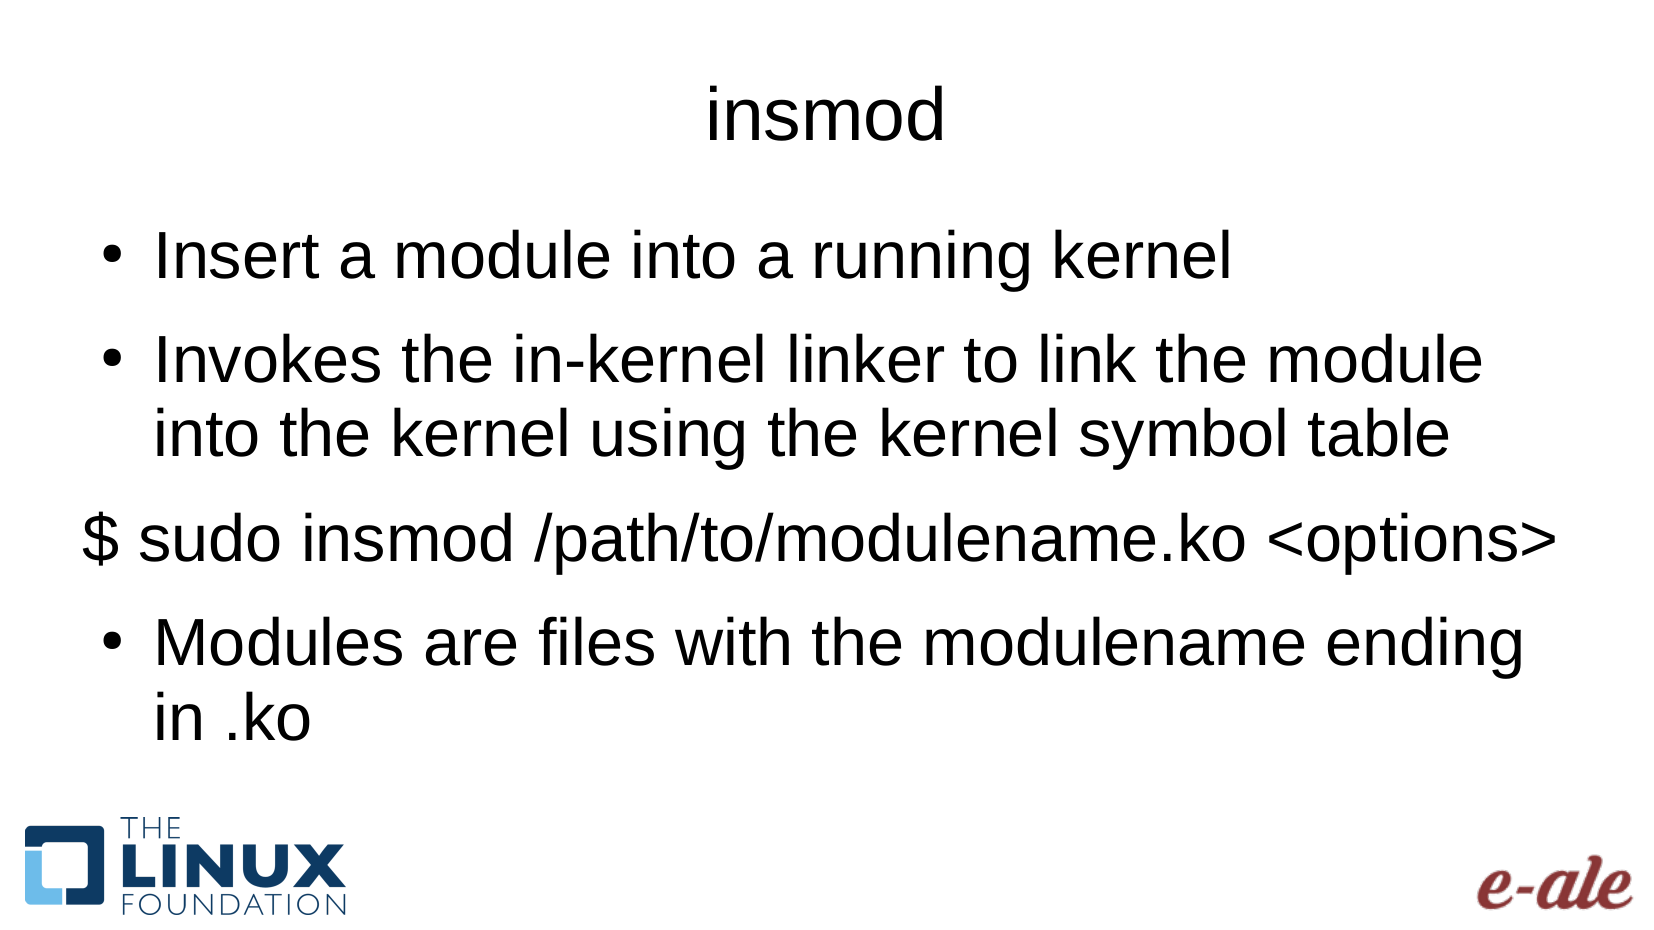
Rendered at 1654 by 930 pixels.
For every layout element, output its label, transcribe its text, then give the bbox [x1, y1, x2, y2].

title insmod [82, 37, 1571, 193]
picture [25, 817, 346, 915]
list Insert a module into a running kernel Invokes the in-kernel linker to link the module into the kernel using the kernel symbol table $ sudo insmod /path/to/modulename.ko <options> Modules are files with the modulename ending in .ko [82, 217, 1571, 757]
picture [1475, 853, 1636, 912]
